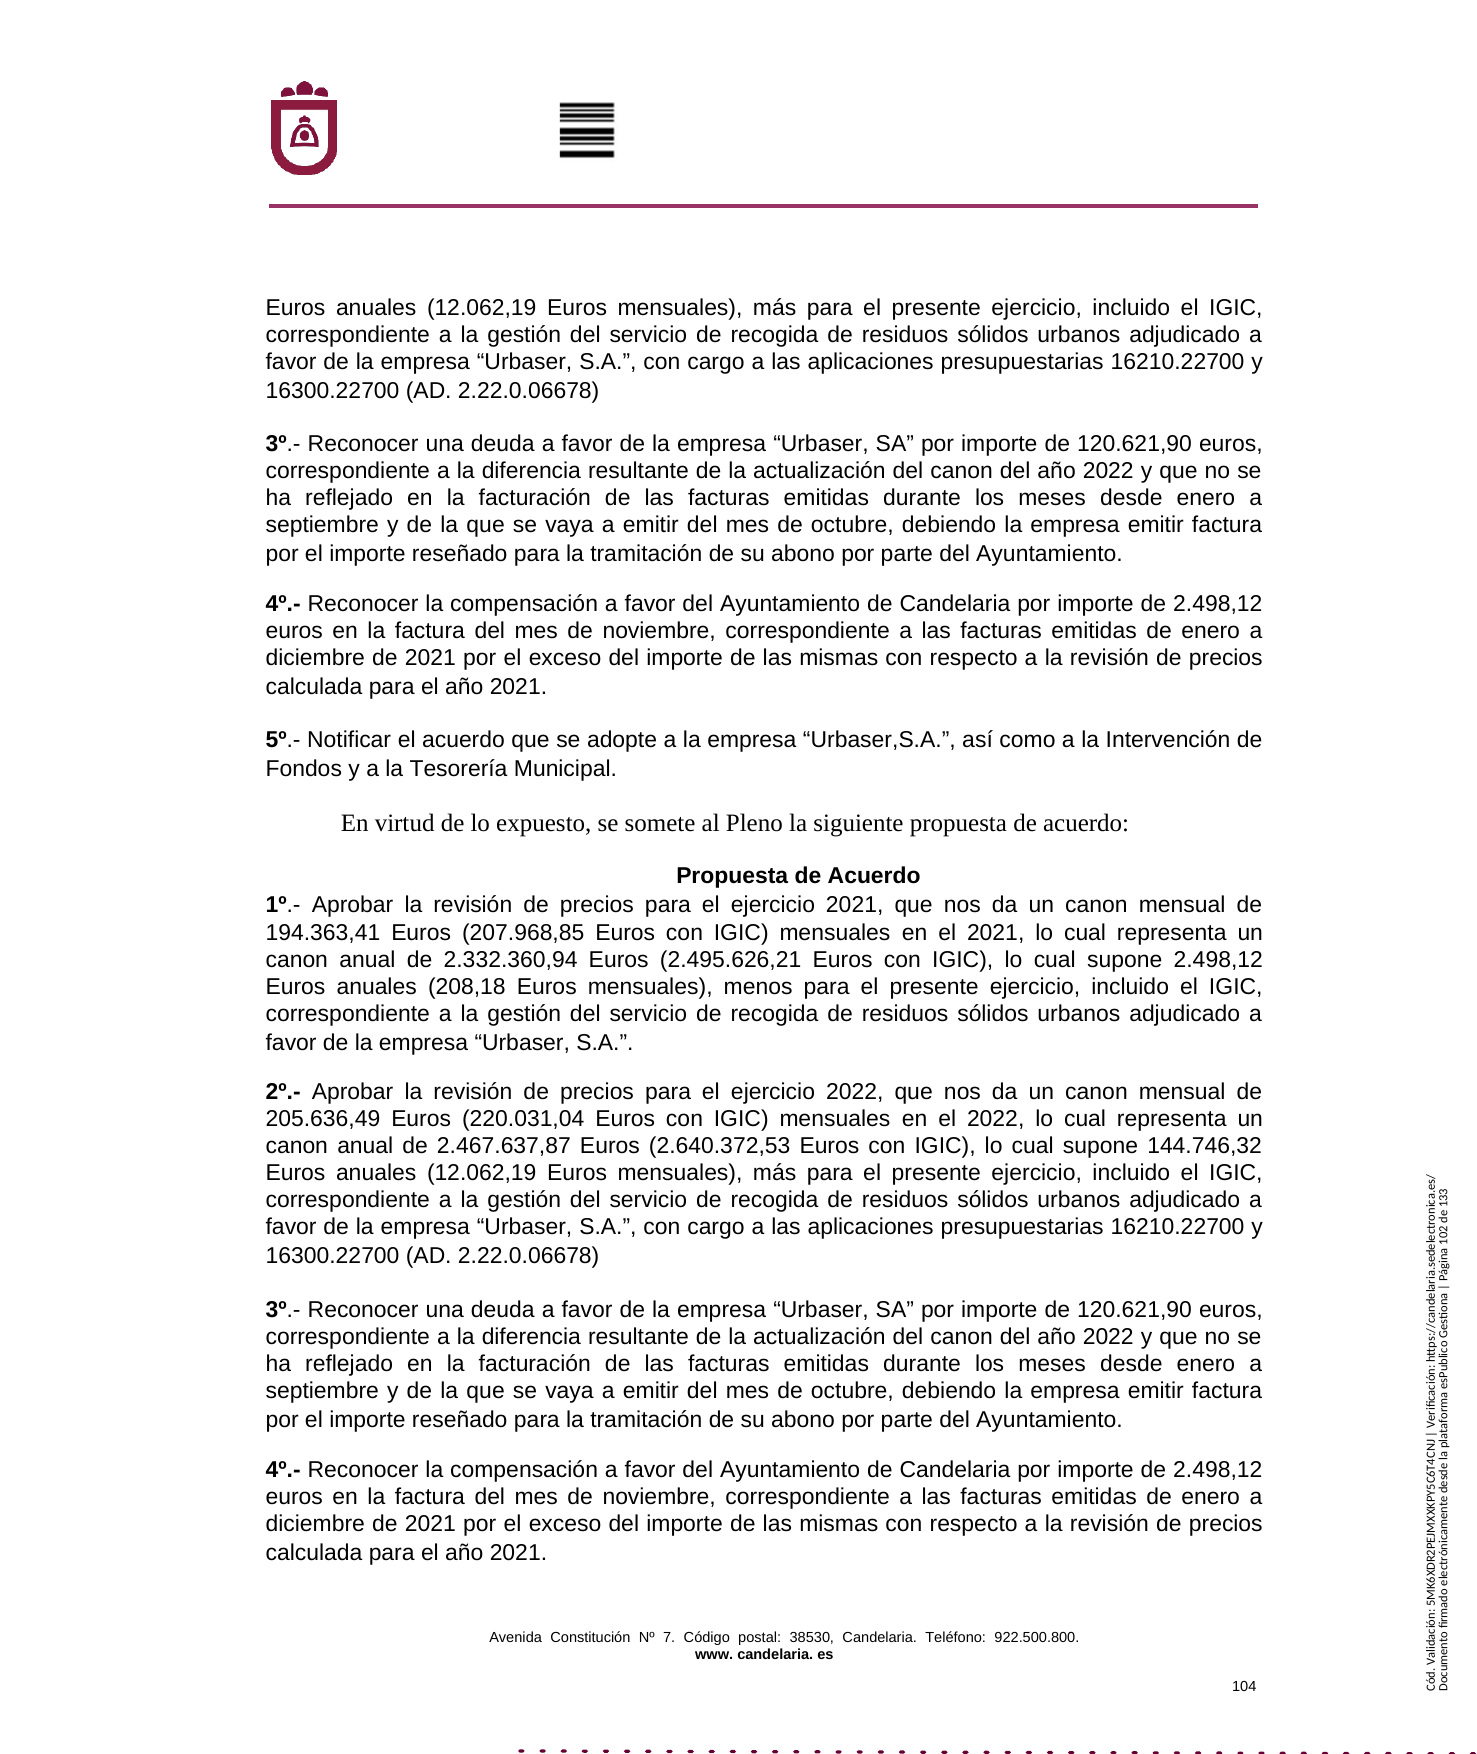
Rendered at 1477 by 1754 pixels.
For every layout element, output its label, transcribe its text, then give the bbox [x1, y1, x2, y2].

text 4º.- Reconocer la compensación a favor del Ayuntamiento de Candelaria por importe de 2.498,12 euros en la factura del mes de noviembre, correspondiente a las facturas emitidas de enero a diciembre de 2021 por el exceso del importe de las mismas con respecto a la revisión de precios calculada para el año 2021. [265, 590, 1263, 700]
text 3º.- Reconocer una deuda a favor de la empresa “Urbaser, SA” por importe de 120.621,90 euros, correspondiente a la diferencia resultante de la actualización del canon del año 2022 y que no se ha reflejado en la facturación de las facturas emitidas durante los meses desde enero a septiembre y de la que se vaya a emitir del mes de octubre, debiendo la empresa emitir factura por el importe reseñado para la tramitación de su abono por parte del Ayuntamiento. [265, 1296, 1263, 1433]
text 3º.- Reconocer una deuda a favor de la empresa “Urbaser, SA” por importe de 120.621,90 euros, correspondiente a la diferencia resultante de la actualización del canon del año 2022 y que no se ha reflejado en la facturación de las facturas emitidas durante los meses desde enero a septiembre y de la que se vaya a emitir del mes de octubre, debiendo la empresa emitir factura por el importe reseñado para la tramitación de su abono por parte del Ayuntamiento. [265, 430, 1263, 567]
text 1º.- Aprobar la revisión de precios para el ejercicio 2021, que nos da un canon mensual de 194.363,41 Euros (207.968,85 Euros con IGIC) mensuales en el 2021, lo cual representa un canon anual de 2.332.360,94 Euros (2.495.626,21 Euros con IGIC), lo cual supone 2.498,12 Euros anuales (208,18 Euros mensuales), menos para el presente ejercicio, incluido el IGIC, correspondiente a la gestión del servicio de recogida de residuos sólidos urbanos adjudicado a favor de la empresa “Urbaser, S.A.”. [265, 891, 1263, 1056]
subtitle Propuesta de Acuerdo [333, 860, 1269, 889]
text 2º.- Aprobar la revisión de precios para el ejercicio 2022, que nos da un canon mensual de 205.636,49 Euros (220.031,04 Euros con IGIC) mensuales en el 2022, lo cual representa un canon anual de 2.467.637,87 Euros (2.640.372,53 Euros con IGIC), lo cual supone 144.746,32 Euros anuales (12.062,19 Euros mensuales), más para el presente ejercicio, incluido el IGIC, correspondiente a la gestión del servicio de recogida de residuos sólidos urbanos adjudicado a favor de la empresa “Urbaser, S.A.”, con cargo a las aplicaciones presupuestarias 16210.22700 y 16300.22700 (AD. 2.22.0.06678) [265, 1078, 1263, 1269]
text En virtud de lo expuesto, se somete al Pleno la siguiente propuesta de acuerdo: [341, 808, 1269, 837]
text 4º.- Reconocer la compensación a favor del Ayuntamiento de Candelaria por importe de 2.498,12 euros en la factura del mes de noviembre, correspondiente a las facturas emitidas de enero a diciembre de 2021 por el exceso del importe de las mismas con respecto a la revisión de precios calculada para el año 2021. [265, 1456, 1263, 1566]
text 5º.- Notificar el acuerdo que se adopte a la empresa “Urbaser,S.A.”, así como a la Intervención de Fondos y a la Tesorería Municipal. [265, 726, 1263, 782]
text Euros anuales (12.062,19 Euros mensuales), más para el presente ejercicio, incluido el IGIC, correspondiente a la gestión del servicio de recogida de residuos sólidos urbanos adjudicado a favor de la empresa “Urbaser, S.A.”, con cargo a las aplicaciones presupuestarias 16210.22700 y 16300.22700 (AD. 2.22.0.06678) [265, 294, 1263, 404]
